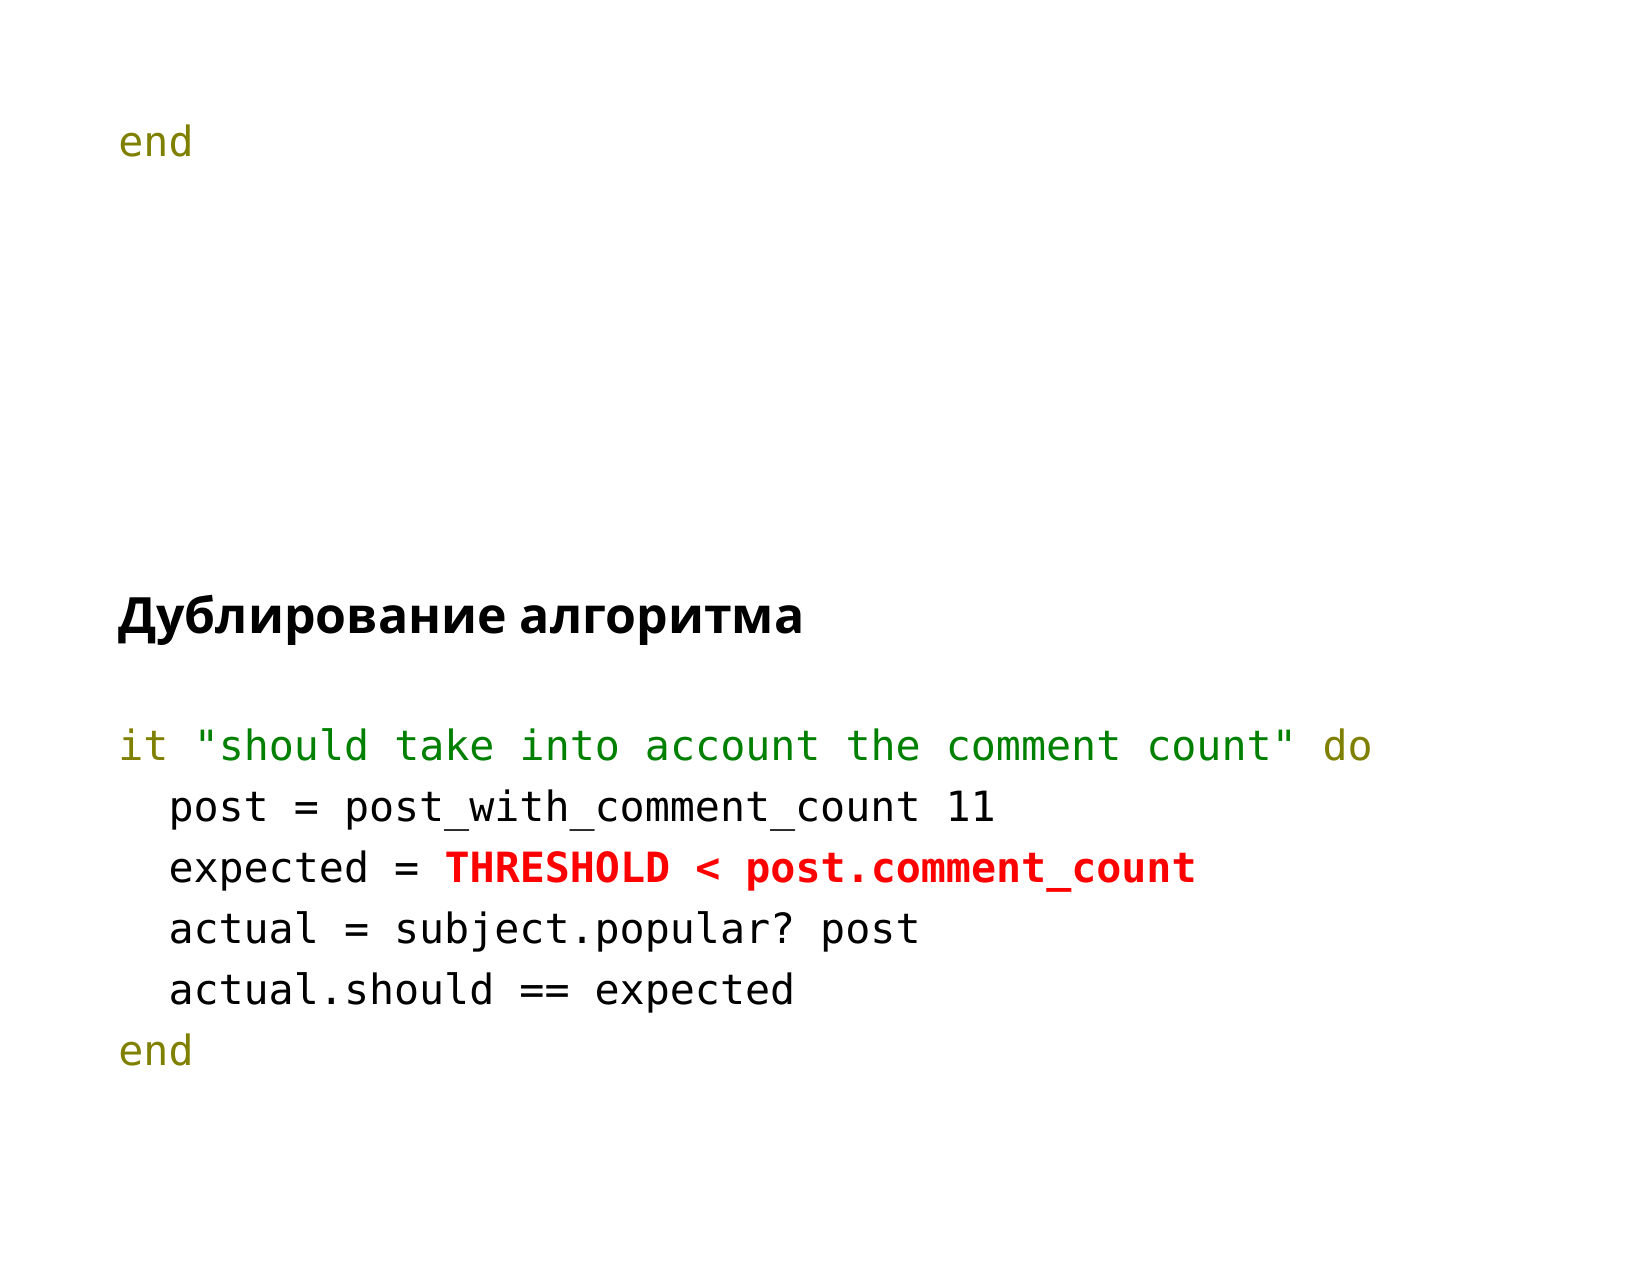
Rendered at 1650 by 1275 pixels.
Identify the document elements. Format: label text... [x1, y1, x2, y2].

text actual = subject.popular? post [118, 905, 1532, 953]
text end [118, 118, 1532, 167]
text actual.should == expected [118, 966, 1532, 1014]
text post = post_with_comment_count 11 [118, 783, 1532, 831]
text it "should take into account the comment count" do [118, 722, 1532, 770]
text end [118, 1027, 1532, 1075]
subtitle Дублирование алгоритма [118, 580, 1532, 648]
text expected = THRESHOLD < post.comment_count [118, 844, 1532, 892]
